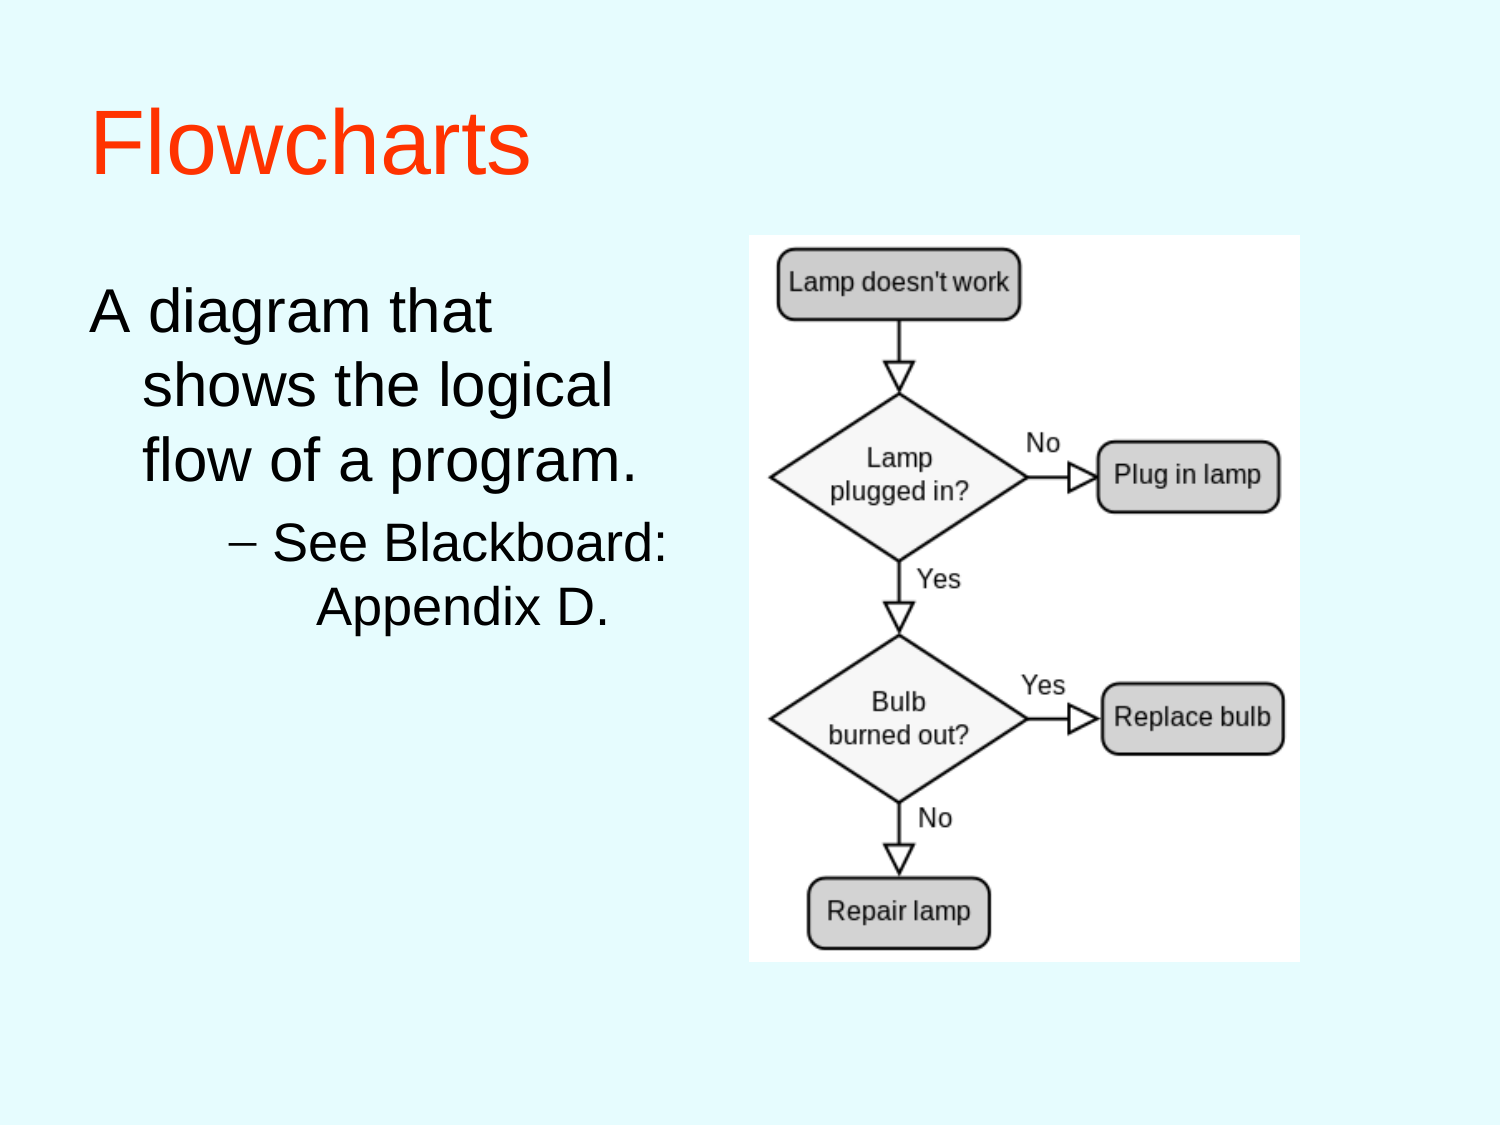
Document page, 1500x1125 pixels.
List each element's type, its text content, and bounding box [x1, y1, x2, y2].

list A diagram that shows the logical flow of a program. See Blackboard: Appendix D. [75, 262, 684, 662]
title Flowcharts [75, 45, 1423, 231]
picture [749, 235, 1300, 962]
